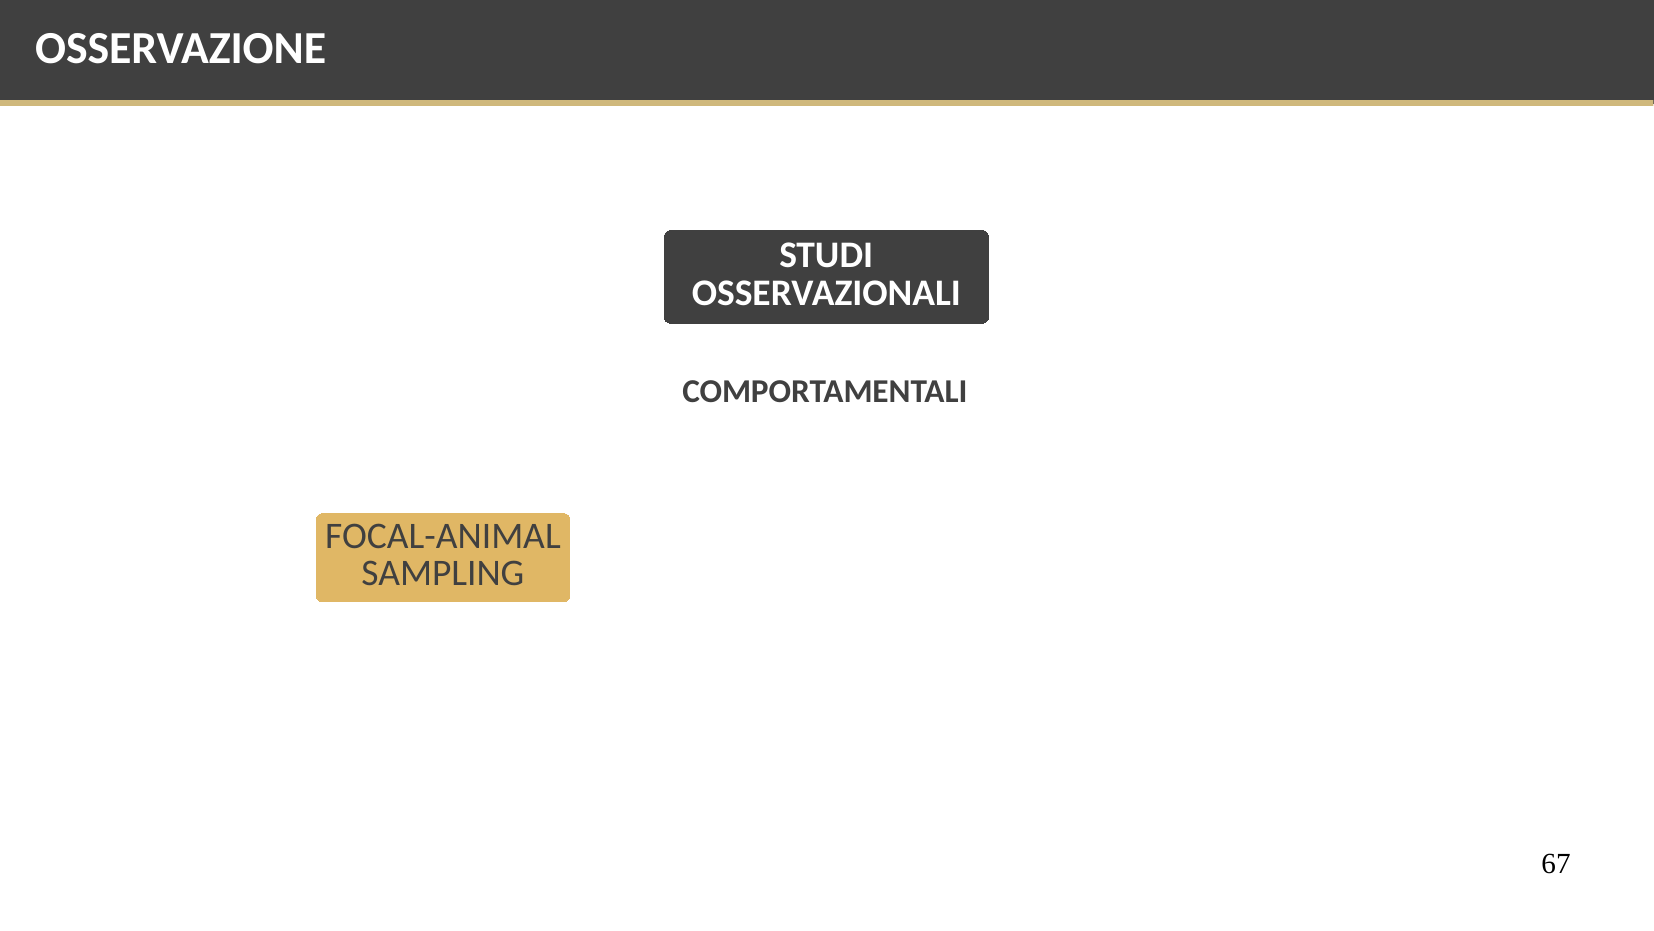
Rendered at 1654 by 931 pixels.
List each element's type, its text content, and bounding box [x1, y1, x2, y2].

text_box OSSERVAZIONE [0, 0, 1654, 100]
text_box STUDI OSSERVAZIONALI [664, 230, 989, 324]
text_box FOCAL-ANIMAL SAMPLING [316, 513, 570, 602]
text_box COMPORTAMENTALI [651, 369, 999, 418]
